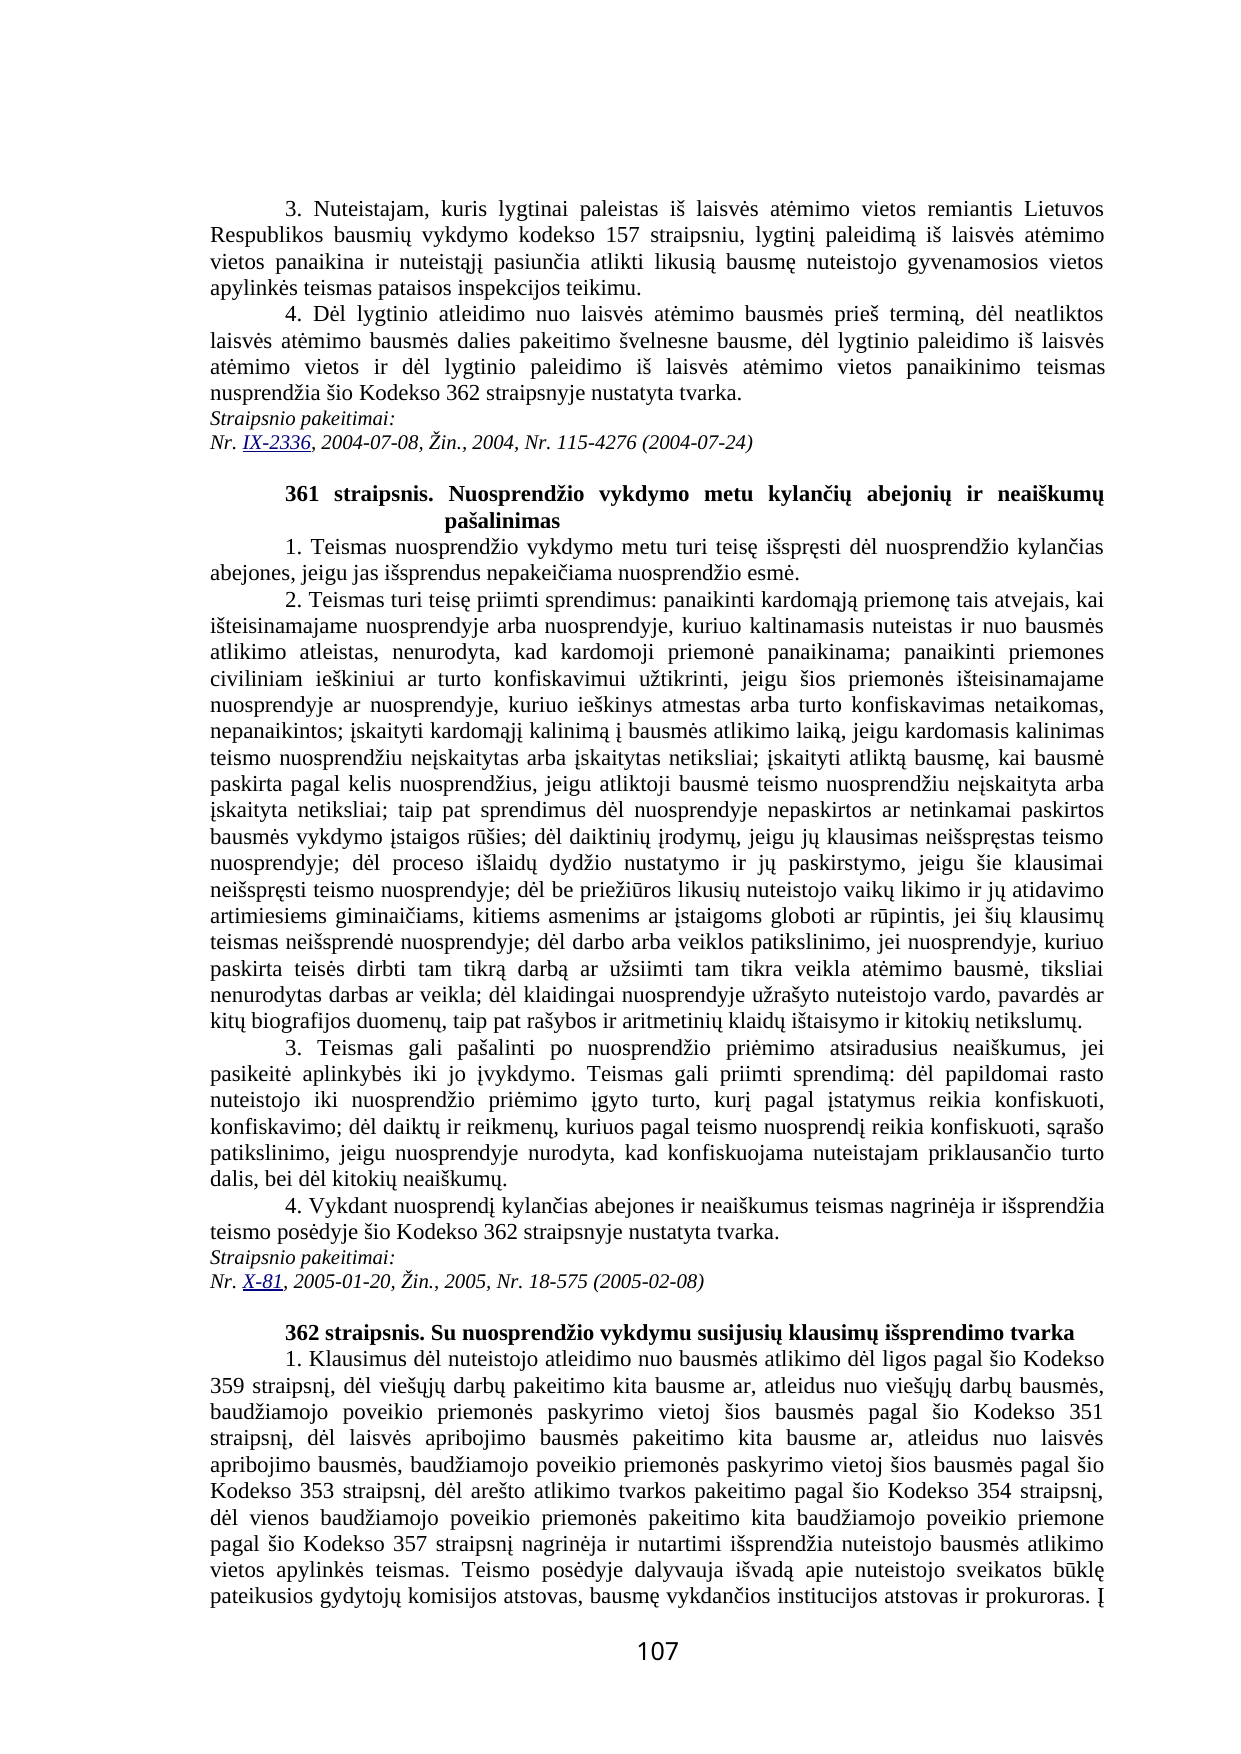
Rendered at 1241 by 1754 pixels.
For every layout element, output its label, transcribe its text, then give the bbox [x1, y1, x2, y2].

text 3. Nuteistajam, kuris lygtinai paleistas iš laisvės atėmimo vietos remiantis Lietuvos Respublikos bausmių vykdymo kodekso 157 straipsniu, lygtinį paleidimą iš laisvės atėmimo vietos panaikina ir nuteistąjį pasiunčia atlikti likusią bausmę nuteistojo gyvenamosios vietos apylinkės teismas pataisos inspekcijos teikimu. [210, 195, 1106, 300]
text Straipsnio pakeitimai: [210, 1244, 1106, 1269]
text 362 straipsnis. Su nuosprendžio vykdymu susijusių klausimų išsprendimo tvarka [285, 1319, 1106, 1345]
text Nr. IX-2336, 2004-07-08, Žin., 2004, Nr. 115-4276 (2004-07-24) [210, 430, 1106, 454]
text 4. Dėl lygtinio atleidimo nuo laisvės atėmimo bausmės prieš terminą, dėl neatliktos laisvės atėmimo bausmės dalies pakeitimo švelnesne bausme, dėl lygtinio paleidimo iš laisvės atėmimo vietos ir dėl lygtinio paleidimo iš laisvės atėmimo vietos panaikinimo teismas nusprendžia šio Kodekso 362 straipsnyje nustatyta tvarka. [210, 300, 1106, 406]
text 2. Teismas turi teisę priimti sprendimus: panaikinti kardomąją priemonę tais atvejais, kai išteisinamajame nuosprendyje arba nuosprendyje, kuriuo kaltinamasis nuteistas ir nuo bausmės atlikimo atleistas, nenurodyta, kad kardomoji priemonė panaikinama; panaikinti priemones civiliniam ieškiniui ar turto konfiskavimui užtikrinti, jeigu šios priemonės išteisinamajame nuosprendyje ar nuosprendyje, kuriuo ieškinys atmestas arba turto konfiskavimas netaikomas, nepanaikintos; įskaityti kardomąjį kalinimą į bausmės atlikimo laiką, jeigu kardomasis kalinimas teismo nuosprendžiu neįskaitytas arba įskaitytas netiksliai; įskaityti atliktą bausmę, kai bausmė paskirta pagal kelis nuosprendžius, jeigu atliktoji bausmė teismo nuosprendžiu neįskaityta arba įskaityta netiksliai; taip pat sprendimus dėl nuosprendyje nepaskirtos ar netinkamai paskirtos bausmės vykdymo įstaigos rūšies; dėl daiktinių įrodymų, jeigu jų klausimas neišspręstas teismo nuosprendyje; dėl proceso išlaidų dydžio nustatymo ir jų paskirstymo, jeigu šie klausimai neišspręsti teismo nuosprendyje; dėl be priežiūros likusių nuteistojo vaikų likimo ir jų atidavimo artimiesiems giminaičiams, kitiems asmenims ar įstaigoms globoti ar rūpintis, jei šių klausimų teismas neišsprendė nuosprendyje; dėl darbo arba veiklos patikslinimo, jei nuosprendyje, kuriuo paskirta teisės dirbti tam tikrą darbą ar užsiimti tam tikra veikla atėmimo bausmė, tiksliai nenurodytas darbas ar veikla; dėl klaidingai nuosprendyje užrašyto nuteistojo vardo, pavardės ar kitų biografijos duomenų, taip pat rašybos ir aritmetinių klaidų ištaisymo ir kitokių netikslumų. [210, 586, 1106, 1034]
text 3. Teismas gali pašalinti po nuosprendžio priėmimo atsiradusius neaiškumus, jei pasikeitė aplinkybės iki jo įvykdymo. Teismas gali priimti sprendimą: dėl papildomai rasto nuteistojo iki nuosprendžio priėmimo įgyto turto, kurį pagal įstatymus reikia konfiskuoti, konfiskavimo; dėl daiktų ir reikmenų, kuriuos pagal teismo nuosprendį reikia konfiskuoti, sąrašo patikslinimo, jeigu nuosprendyje nurodyta, kad konfiskuojama nuteistajam priklausančio turto dalis, bei dėl kitokių neaiškumų. [210, 1034, 1106, 1192]
text Straipsnio pakeitimai: [210, 406, 1106, 430]
text 1. Teismas nuosprendžio vykdymo metu turi teisę išspręsti dėl nuosprendžio kylančias abejones, jeigu jas išsprendus nepakeičiama nuosprendžio esmė. [210, 533, 1106, 586]
text Nr. X-81, 2005-01-20, Žin., 2005, Nr. 18-575 (2005-02-08) [210, 1269, 1106, 1293]
text 4. Vykdant nuosprendį kylančias abejones ir neaiškumus teismas nagrinėja ir išsprendžia teismo posėdyje šio Kodekso 362 straipsnyje nustatyta tvarka. [210, 1192, 1106, 1244]
text 1. Klausimus dėl nuteistojo atleidimo nuo bausmės atlikimo dėl ligos pagal šio Kodekso 359 straipsnį, dėl viešųjų darbų pakeitimo kita bausme ar, atleidus nuo viešųjų darbų bausmės, baudžiamojo poveikio priemonės paskyrimo vietoj šios bausmės pagal šio Kodekso 351 straipsnį, dėl laisvės apribojimo bausmės pakeitimo kita bausme ar, atleidus nuo laisvės apribojimo bausmės, baudžiamojo poveikio priemonės paskyrimo vietoj šios bausmės pagal šio Kodekso 353 straipsnį, dėl arešto atlikimo tvarkos pakeitimo pagal šio Kodekso 354 straipsnį, dėl vienos baudžiamojo poveikio priemonės pakeitimo kita baudžiamojo poveikio priemone pagal šio Kodekso 357 straipsnį nagrinėja ir nutartimi išsprendžia nuteistojo bausmės atlikimo vietos apylinkės teismas. Teismo posėdyje dalyvauja išvadą apie nuteistojo sveikatos būklę pateikusios gydytojų komisijos atstovas, bausmę vykdančios institucijos atstovas ir prokuroras. Į [210, 1345, 1106, 1609]
text 361 straipsnis. Nuosprendžio vykdymo metu kylančių abejonių ir neaiškumų pašalinimas [285, 480, 1106, 533]
